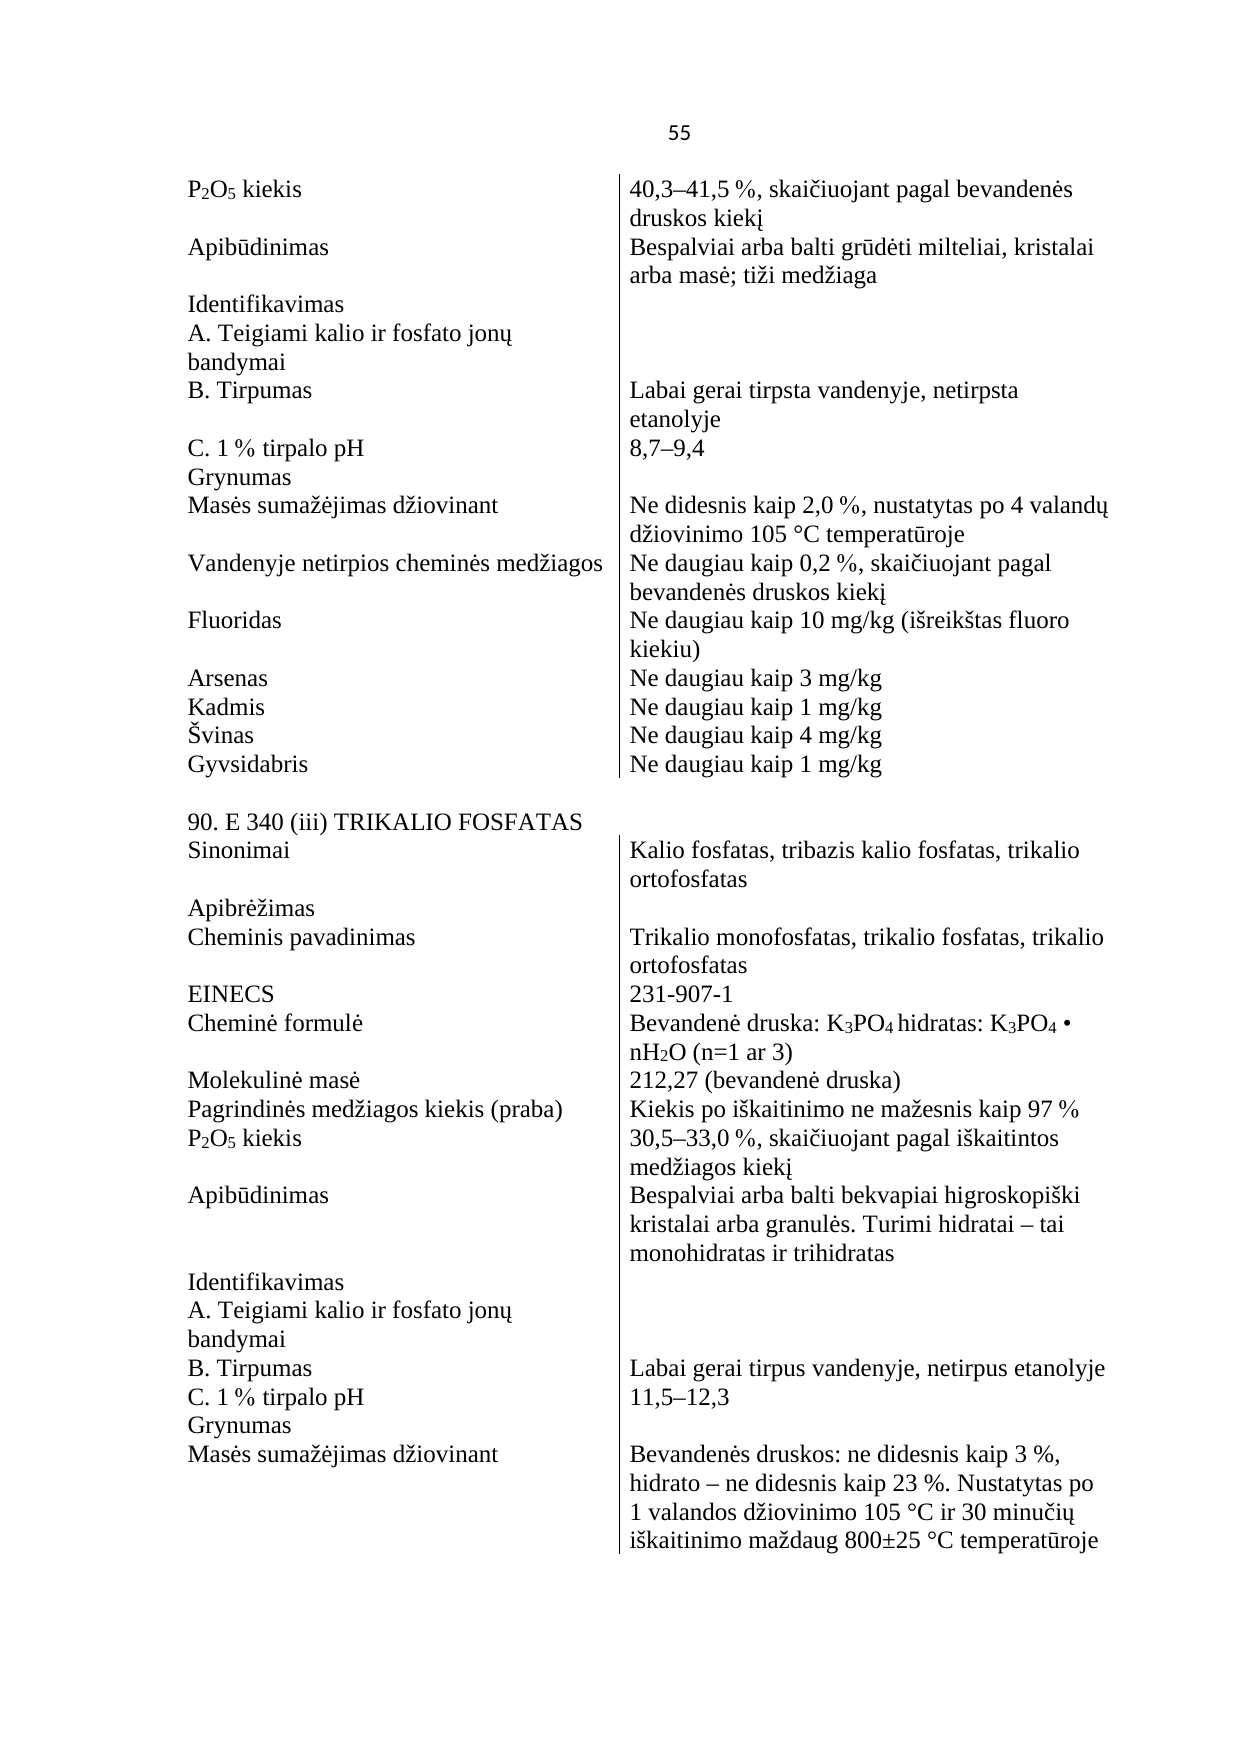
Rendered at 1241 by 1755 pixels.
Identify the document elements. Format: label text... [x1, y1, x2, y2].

table_cell Bevandenės druskos: ne didesnis kaip 3 %, hidrato – ne didesnis kaip 23 %. Nustatytas po 1 valandos džiovinimo 105 °C ir 30 minučių iškaitinimo maždaug 800±25 °C temperatūroje [620, 1439, 1122, 1554]
table_cell Apibūdinimas [177, 232, 619, 289]
table_cell Kalio fosfatas, tribazis kalio fosfatas, trikalio ortofosfatas [620, 835, 1122, 893]
table_cell 30,5–33,0 , skaičiuojant pagal iškaitintos medžiagos kiekį [620, 1123, 1122, 1180]
table_cell A. Teigiami kalio ir fosfato jonų bandymai [177, 1295, 619, 1353]
table_cell Cheminė formulė [177, 1008, 619, 1065]
table_cell Bespalviai arba balti grūdėti milteliai, kristalai arba masė; tiži medžiaga [620, 232, 1122, 289]
table_cell 231-907-1 [620, 979, 1122, 1008]
table_cell [620, 1267, 1122, 1295]
table_cell Molekulinė masė [177, 1065, 619, 1094]
table_cell Cheminis pavadinimas [177, 922, 619, 979]
table_cell Vandenyje netirpios cheminės medžiagos [177, 548, 619, 605]
table_cell Sinonimai [177, 835, 619, 893]
table_cell Fluoridas [177, 605, 619, 663]
table_cell Masės sumažėjimas džiovinant [177, 490, 619, 548]
table_cell Ne daugiau kaip 0,2 , skaičiuojant pagal bevandenės druskos kiekį [620, 548, 1122, 605]
table_cell [620, 893, 1122, 922]
table_header 90. E 340 (iii) TRIKALIO FOSFATAS [177, 807, 1122, 835]
table_cell Apibūdinimas [177, 1180, 619, 1267]
table_cell [620, 318, 1122, 375]
table_cell C. 1  tirpalo pH [177, 1382, 619, 1410]
table_cell Ne daugiau kaip 1 mg/kg [620, 692, 1122, 720]
table_cell [620, 289, 1122, 318]
table_cell 40,3–41,5 , skaičiuojant pagal bevandenės druskos kiekį [620, 174, 1122, 232]
table_cell C. 1  tirpalo pH [177, 433, 619, 462]
table_cell Kiekis po iškaitinimo ne mažesnis kaip 97  [620, 1094, 1122, 1123]
table_cell Ne daugiau kaip 10 mg/kg (išreikštas fluoro kiekiu) [620, 605, 1122, 663]
table_cell Ne daugiau kaip 4 mg/kg [620, 720, 1122, 749]
table_cell Švinas [177, 720, 619, 749]
table_cell 11,5–12,3 [620, 1382, 1122, 1410]
table_cell Kadmis [177, 692, 619, 720]
table_cell P2O5 kiekis [177, 1123, 619, 1180]
table_cell Ne didesnis kaip 2,0 , nustatytas po 4 valandų džiovinimo 105 °C temperatūroje [620, 490, 1122, 548]
table_cell Ne daugiau kaip 1 mg/kg [620, 749, 1122, 778]
table_cell Trikalio monofosfatas, trikalio fosfatas, trikalio ortofosfatas [620, 922, 1122, 979]
table_cell Bespalviai arba balti bekvapiai higroskopiški kristalai arba granulės. Turimi hidratai – tai monohidratas ir trihidratas [620, 1180, 1122, 1267]
table_cell 212,27 (bevandenė druska) [620, 1065, 1122, 1094]
table_cell A. Teigiami kalio ir fosfato jonų bandymai [177, 318, 619, 375]
table_cell [620, 462, 1122, 490]
table_cell Identifikavimas [177, 289, 619, 318]
table_cell Bevandenė druska: K3PO4 hidratas: K3PO4 • nH2O (n=1 ar 3) [620, 1008, 1122, 1065]
table_cell Pagrindinės medžiagos kiekis (praba) [177, 1094, 619, 1123]
table_cell Labai gerai tirpsta vandenyje, netirpsta etanolyje [620, 375, 1122, 433]
table_cell Grynumas [177, 1410, 619, 1439]
table_cell Masės sumažėjimas džiovinant [177, 1439, 619, 1554]
table_cell Identifikavimas [177, 1267, 619, 1295]
table_cell EINECS [177, 979, 619, 1008]
table_cell 8,7–9,4 [620, 433, 1122, 462]
table_cell Arsenas [177, 663, 619, 692]
table_cell B. Tirpumas [177, 375, 619, 433]
table_cell [620, 1295, 1122, 1353]
table_cell Grynumas [177, 462, 619, 490]
table_cell P2O5 kiekis [177, 174, 619, 232]
table_cell [620, 1410, 1122, 1439]
table_cell Labai gerai tirpus vandenyje, netirpus etanolyje [620, 1353, 1122, 1382]
table_cell B. Tirpumas [177, 1353, 619, 1382]
table_cell Gyvsidabris [177, 749, 619, 778]
table_cell Ne daugiau kaip 3 mg/kg [620, 663, 1122, 692]
table_cell Apibrėžimas [177, 893, 619, 922]
